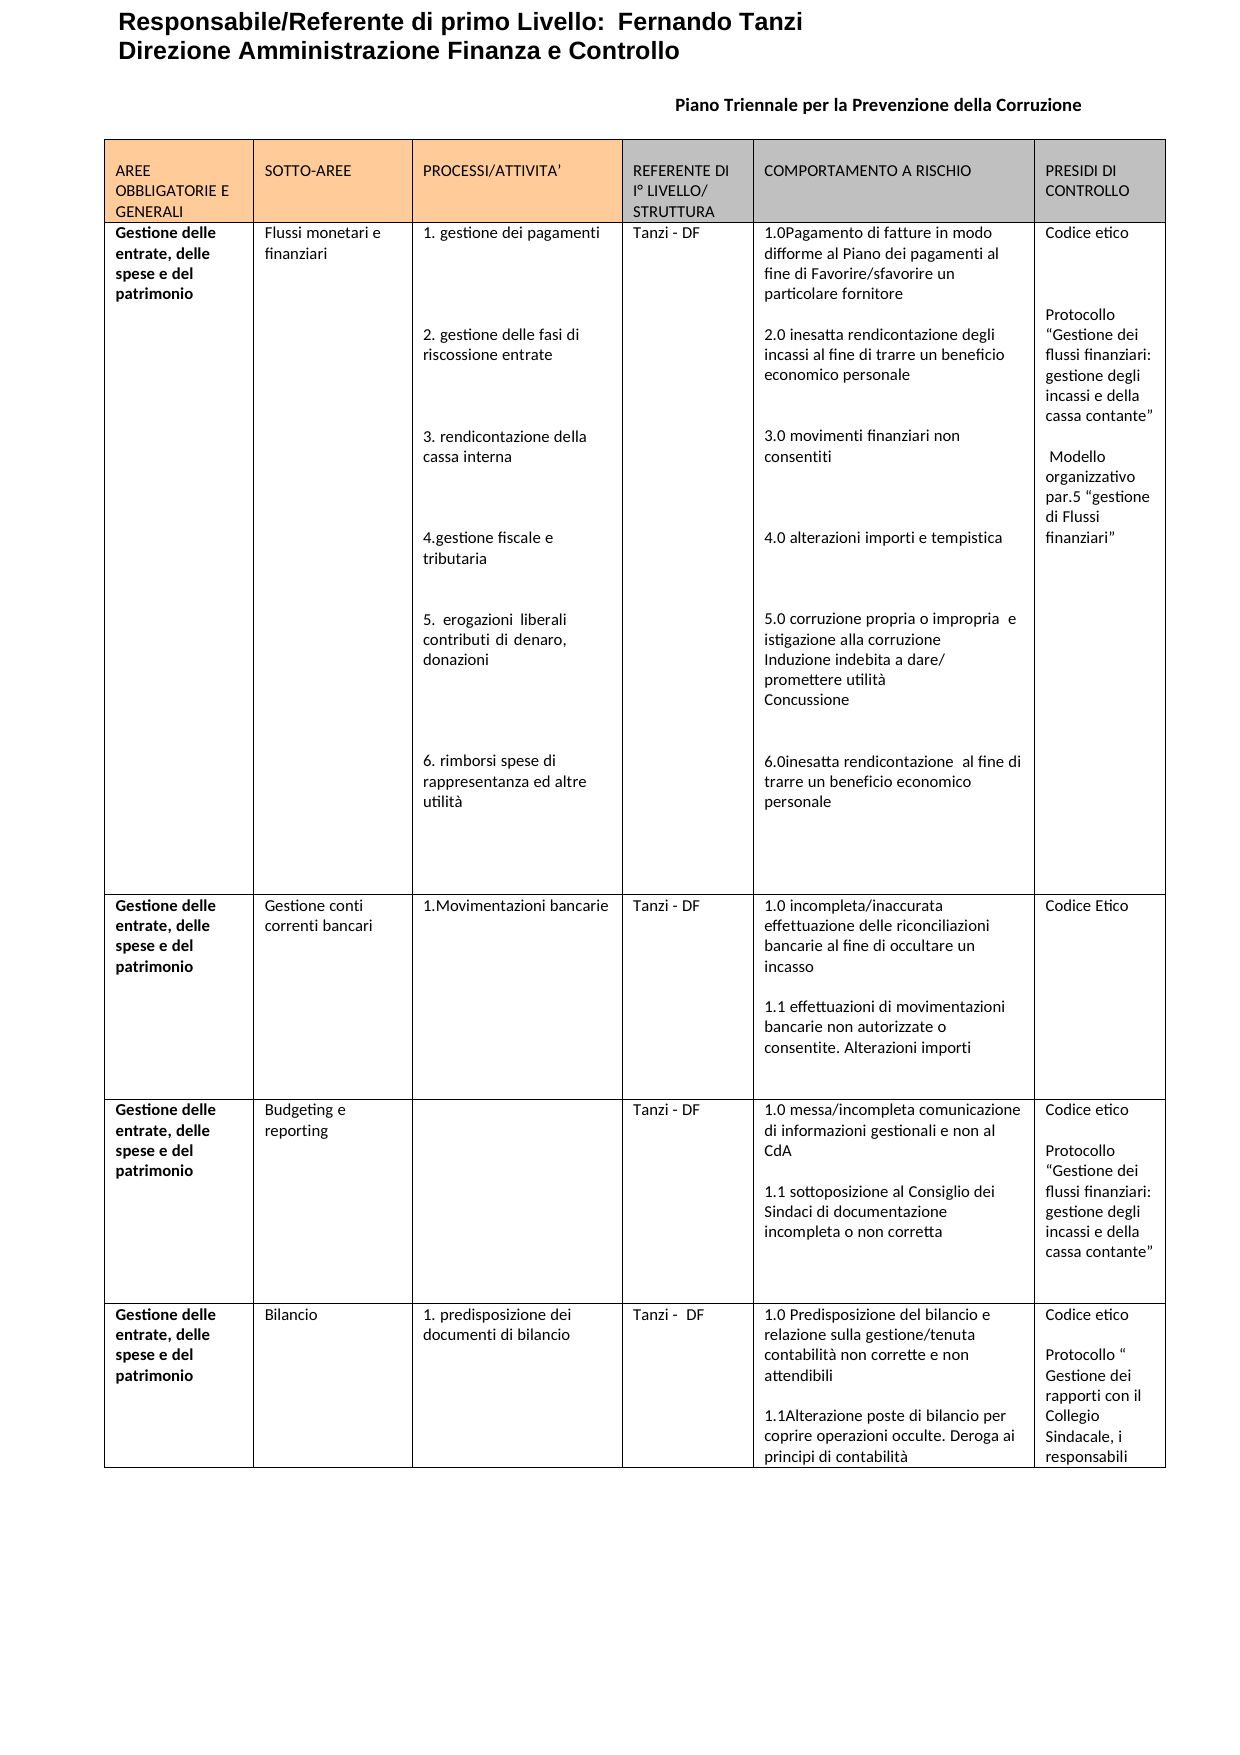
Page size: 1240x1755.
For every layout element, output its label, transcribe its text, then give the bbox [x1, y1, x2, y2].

table_cell Tanzi - DF [623, 1304, 753, 1467]
text Direzione Amministrazione Finanza e Controllo [118, 36, 1179, 64]
table_cell 1.0Pagamento di fatture in modo difforme al Piano dei pagamenti al fine di Favorire/sfavorire un particolare fornitore 2.0 inesatta rendicontazione degli incassi al fine di trarre un beneficio economico personale 3.0 movimenti finanziari non consentiti 4.0 alterazioni importi e tempistica 5.0 corruzione propria o impropria e istigazione alla corruzione Induzione indebita a dare/ promettere utilità Concussione 6.0inesatta rendicontazione al fine di trarre un beneficio economico personale [754, 223, 1034, 894]
table_cell Codice etico Protocollo “Gestione dei flussi finanziari: gestione degli incassi e della cassa contante” Modello organizzativo par.5 “gestione di Flussi finanziari” [1035, 223, 1165, 894]
table_header COMPORTAMENTO A RISCHIO [754, 140, 1034, 222]
table_cell [413, 1100, 622, 1303]
table_cell Bilancio [254, 1304, 412, 1467]
table_cell Codice etico Protocollo “ Gestione dei rapporti con il Collegio Sindacale, i responsabili [1035, 1304, 1165, 1467]
table_header PRESIDI DI CONTROLLO [1035, 140, 1165, 222]
table_header AREE OBBLIGATORIE E GENERALI [105, 140, 253, 222]
table_cell Tanzi - DF [623, 1100, 753, 1303]
table_cell Flussi monetari e finanziari [254, 223, 412, 894]
table_cell Tanzi - DF [623, 223, 753, 894]
table_header REFERENTE DI I° LIVELLO/ STRUTTURA [623, 140, 753, 222]
table_header SOTTO-AREE [254, 140, 412, 222]
text Piano Triennale per la Prevenzione della Corruzione [675, 94, 1179, 117]
table_cell 1.0 Predisposizione del bilancio e relazione sulla gestione/tenuta contabilità non corrette e non attendibili 1.1Alterazione poste di bilancio per coprire operazioni occulte. Deroga ai principi di contabilità [754, 1304, 1034, 1467]
table_cell 1.Movimentazioni bancarie [413, 895, 622, 1099]
table_cell Gestione delle entrate, delle spese e del patrimonio [105, 223, 253, 894]
table_cell Tanzi - DF [623, 895, 753, 1099]
table_header PROCESSI/ATTIVITA’ [413, 140, 622, 222]
table_cell 1. predisposizione dei documenti di bilancio [413, 1304, 622, 1467]
table_cell Gestione delle entrate, delle spese e del patrimonio [105, 1304, 253, 1467]
table_cell Budgeting e reporting [254, 1100, 412, 1303]
table_cell 1.0 messa/incompleta comunicazione di informazioni gestionali e non al CdA 1.1 sottoposizione al Consiglio dei Sindaci di documentazione incompleta o non corretta [754, 1100, 1034, 1303]
table_cell 1.0 incompleta/inaccurata effettuazione delle riconciliazioni bancarie al fine di occultare un incasso 1.1 effettuazioni di movimentazioni bancarie non autorizzate o consentite. Alterazioni importi [754, 895, 1034, 1099]
table_cell Gestione delle entrate, delle spese e del patrimonio [105, 1100, 253, 1303]
table_cell 1. gestione dei pagamenti 2. gestione delle fasi di riscossione entrate 3. rendicontazione della cassa interna 4.gestione fiscale e tributaria 5. erogazioni liberali contributi di denaro, donazioni 6. rimborsi spese di rappresentanza ed altre utilità [413, 223, 622, 894]
text Responsabile/Referente di primo Livello: Fernando Tanzi [118, 7, 1179, 36]
table_cell Gestione conti correnti bancari [254, 895, 412, 1099]
table_cell Gestione delle entrate, delle spese e del patrimonio [105, 895, 253, 1099]
table_cell Codice etico Protocollo “Gestione dei flussi finanziari: gestione degli incassi e della cassa contante” [1035, 1100, 1165, 1303]
table_cell Codice Etico [1035, 895, 1165, 1099]
